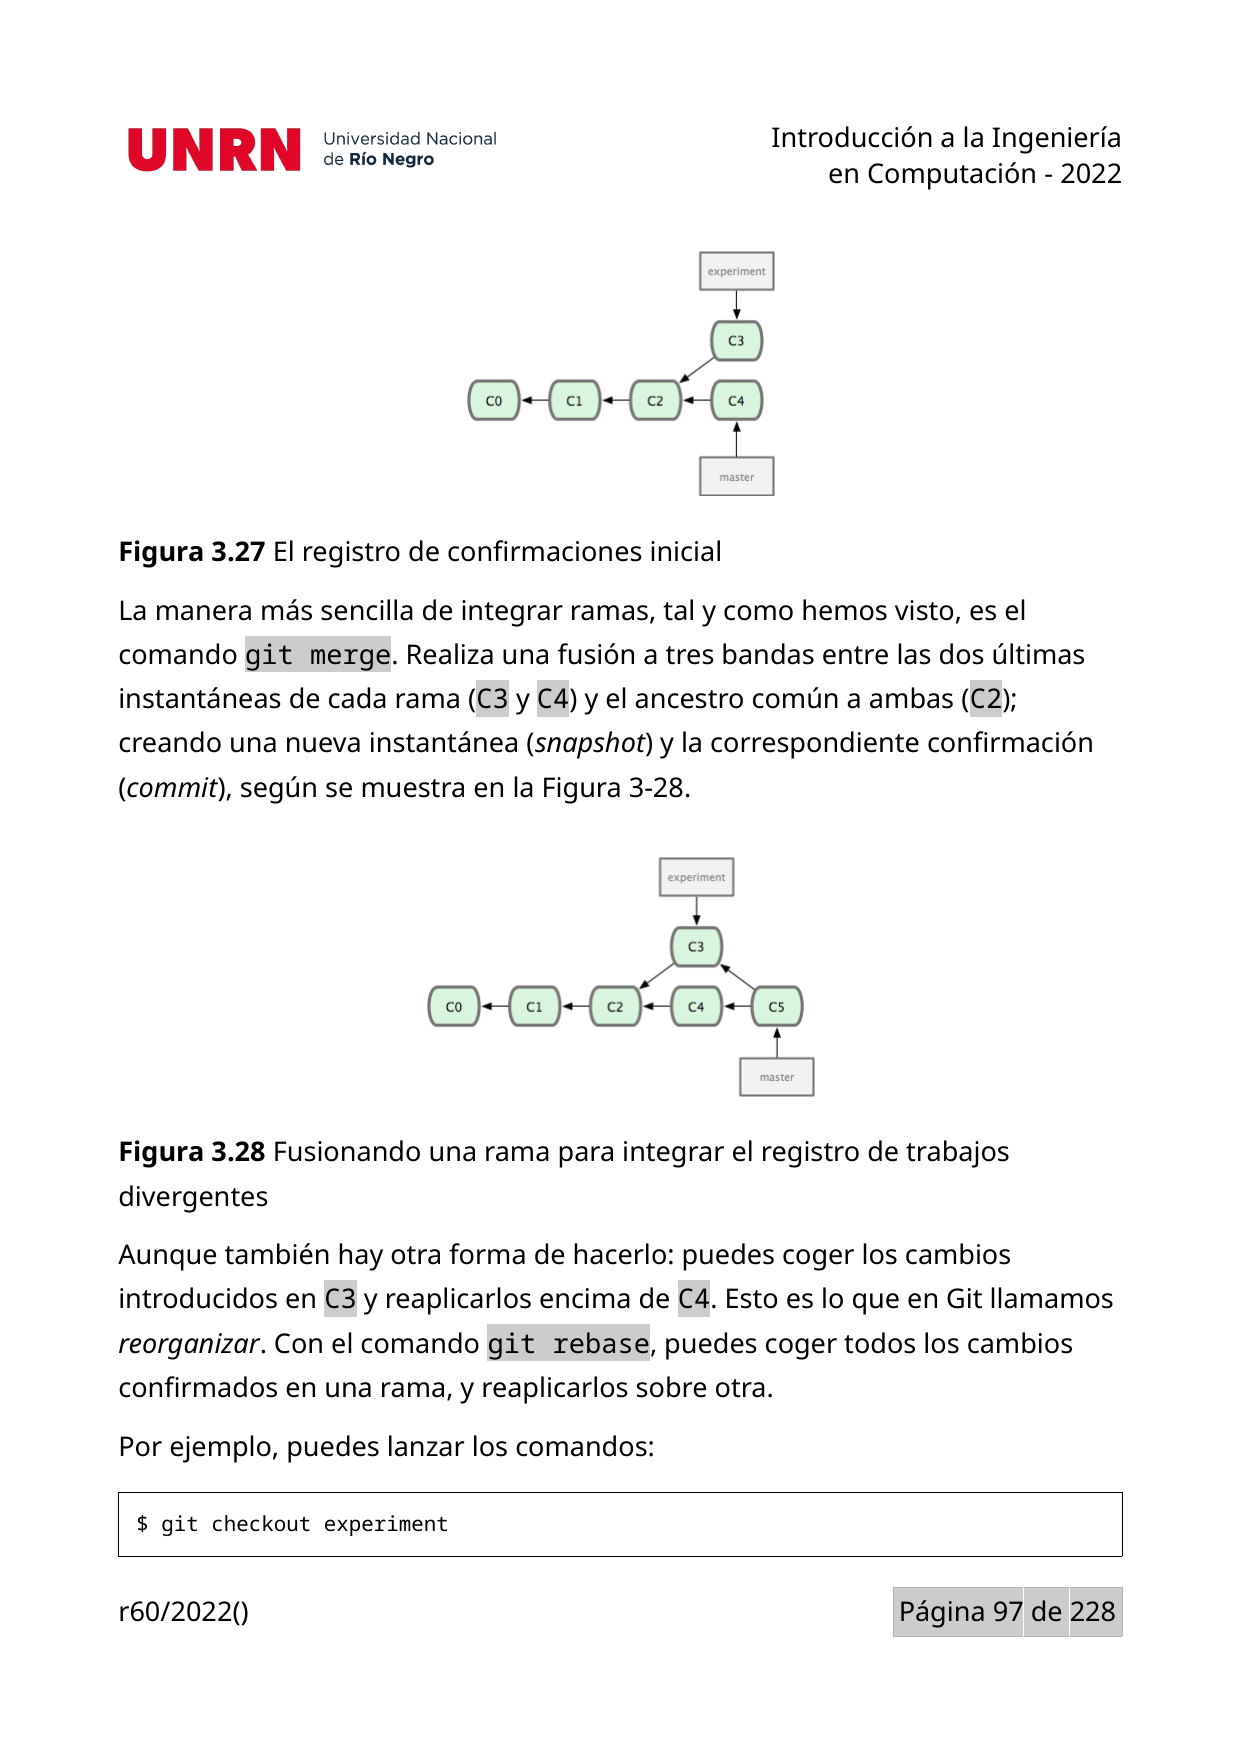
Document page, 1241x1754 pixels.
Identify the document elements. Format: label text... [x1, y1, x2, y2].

text $ git checkout experiment [119, 1493, 1122, 1556]
picture [465, 250, 775, 496]
picture [425, 856, 815, 1097]
text Figura 3.28 Fusionando una rama para integrar el registro de trabajos divergentes [118, 827, 1122, 1214]
picture [118, 118, 505, 180]
text Aunque también hay otra forma de hacerlo: puedes coger los cambios introducidos en C3 y reaplicarlos encima de C4. Esto es lo que en Git llamamos reorganizar. Con el comando git rebase, puedes coger todos los cambios confirmados en una rama, y reaplicarlos sobre otra. [118, 1236, 1122, 1405]
text Por ejemplo, puedes lanzar los comandos: [118, 1427, 1122, 1464]
text Figura 3.27 El registro de confirmaciones inicial [118, 221, 1122, 569]
text La manera más sencilla de integrar ramas, tal y como hemos visto, es el comando git merge. Realiza una fusión a tres bandas entre las dos últimas instantáneas de cada rama (C3 y C4) y el ancestro común a ambas (C2); creando una nueva instantánea (snapshot) y la correspondiente confirmación (commit), según se muestra en la Figura 3-28. [118, 591, 1122, 805]
